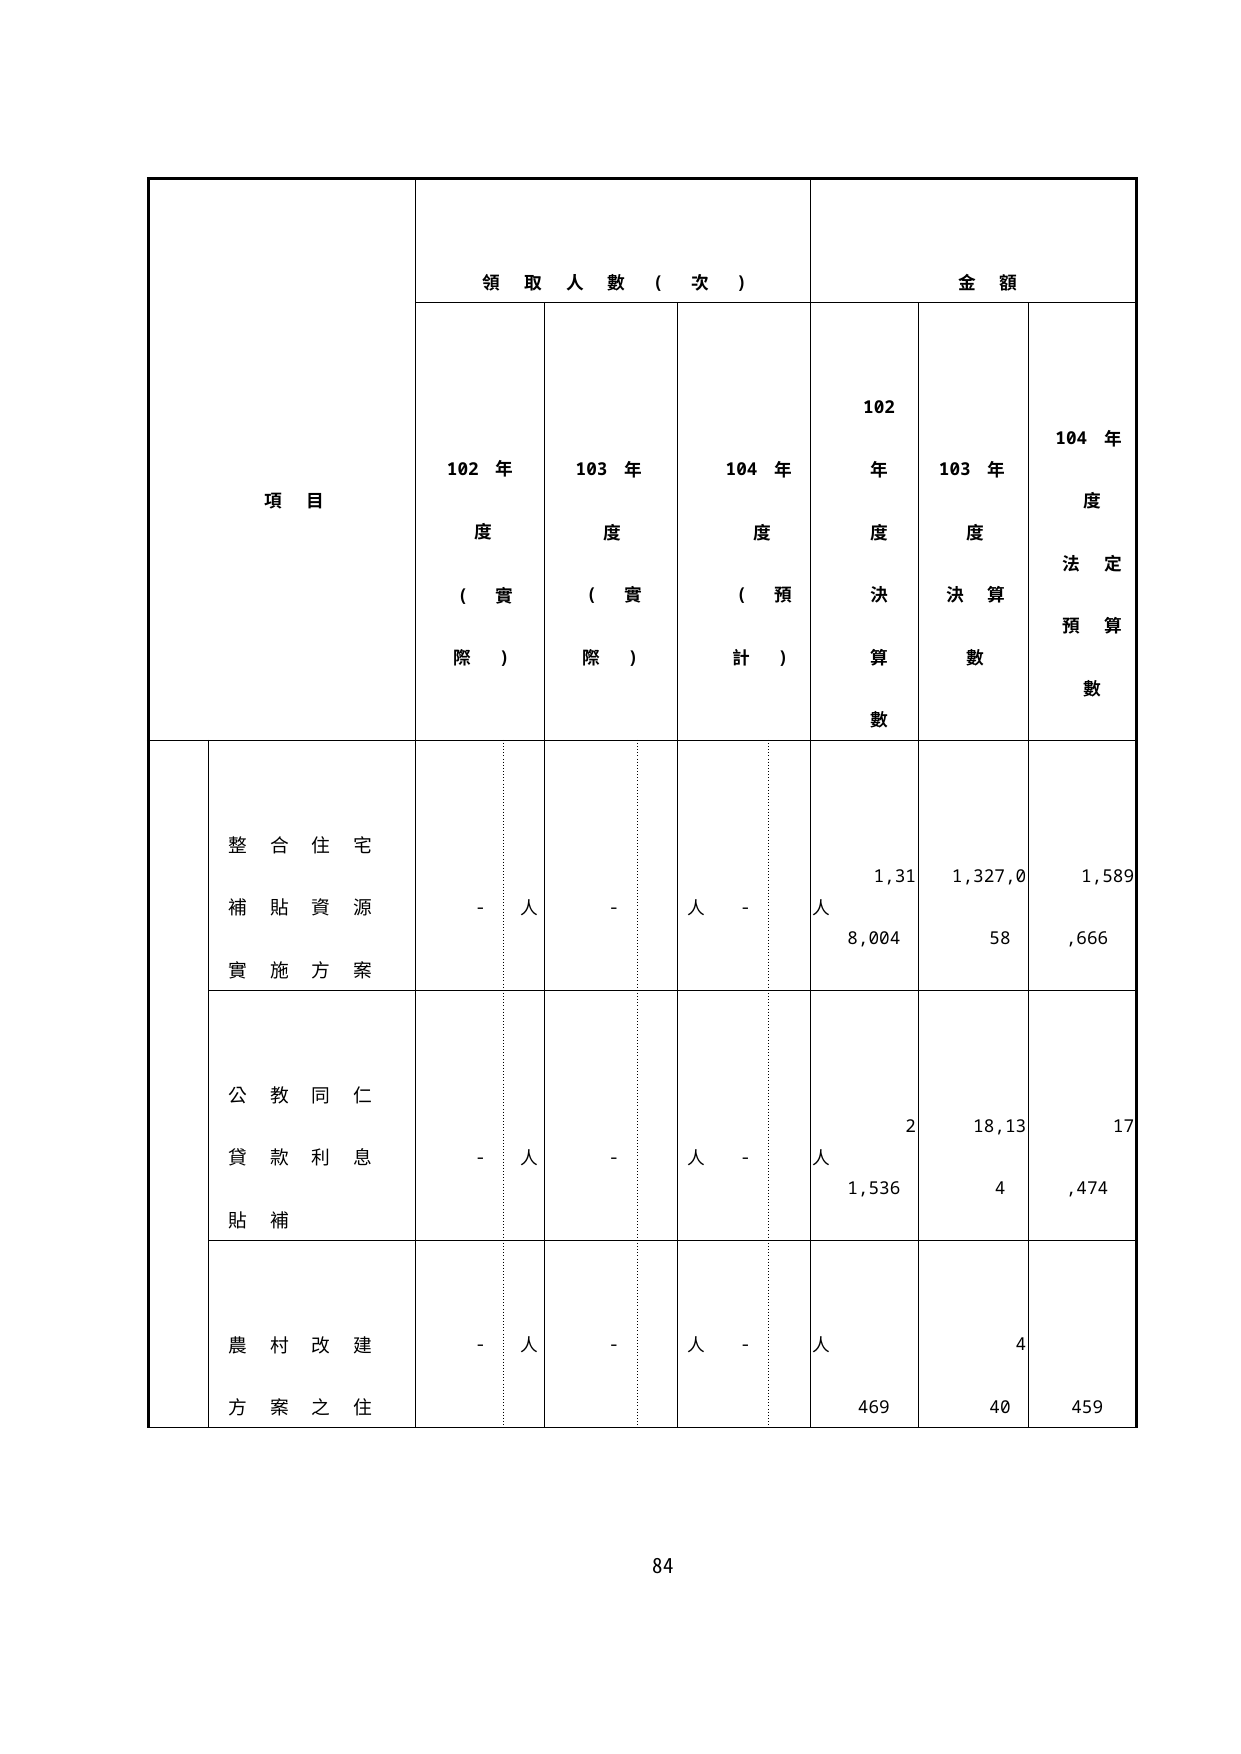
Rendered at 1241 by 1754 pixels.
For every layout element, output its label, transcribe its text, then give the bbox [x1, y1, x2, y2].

table_cell 人 [637, 991, 677, 1240]
table_cell 18,134 [919, 991, 1028, 1240]
table_cell - [416, 741, 504, 990]
table_cell 440 [919, 1241, 1028, 1427]
table_cell - [545, 991, 637, 1240]
table_cell 104年度 (預計) [678, 303, 810, 740]
table_cell 人 [637, 741, 677, 990]
table_cell - [678, 741, 769, 990]
table_cell 104年度 法定預算數 [1029, 303, 1135, 740]
table_cell 整合住宅補貼資源實施方案 [209, 741, 415, 990]
table_cell 人 [637, 1241, 677, 1427]
table_cell 1,589,666 [1029, 741, 1135, 990]
table_cell 人 [769, 991, 810, 1240]
table_cell - [545, 741, 637, 990]
table_cell - [678, 1241, 769, 1427]
table_cell 1,318,004 [811, 741, 918, 990]
table_cell 公教同仁貸款利息貼補 [209, 991, 415, 1240]
table_cell - [416, 1241, 504, 1427]
table_cell 人 [504, 741, 544, 990]
table_cell 102年度 (實際) [416, 303, 544, 740]
table_header 金額 [811, 180, 1135, 302]
table_cell 103年度 (實際) [545, 303, 677, 740]
table_cell 102年度 決算數 [811, 303, 918, 740]
table_cell - [416, 991, 504, 1240]
table_cell 人 [769, 1241, 810, 1427]
table_cell 農村改建方案之住 [209, 1241, 415, 1427]
table_cell 469 [811, 1241, 918, 1427]
table_cell - [678, 991, 769, 1240]
table_cell 人 [504, 991, 544, 1240]
table_header 領取人數(次) [416, 180, 810, 302]
table_header 項目 [150, 180, 415, 740]
table_cell 459 [1029, 1241, 1135, 1427]
table_cell 21,536 [811, 991, 918, 1240]
table_cell - [545, 1241, 637, 1427]
table_cell 103年度 決算數 [919, 303, 1028, 740]
table_cell [150, 741, 208, 1427]
table_cell 1,327,058 [919, 741, 1028, 990]
table_cell 人 [769, 741, 810, 990]
table_cell 人 [504, 1241, 544, 1427]
table_cell 17,474 [1029, 991, 1135, 1240]
